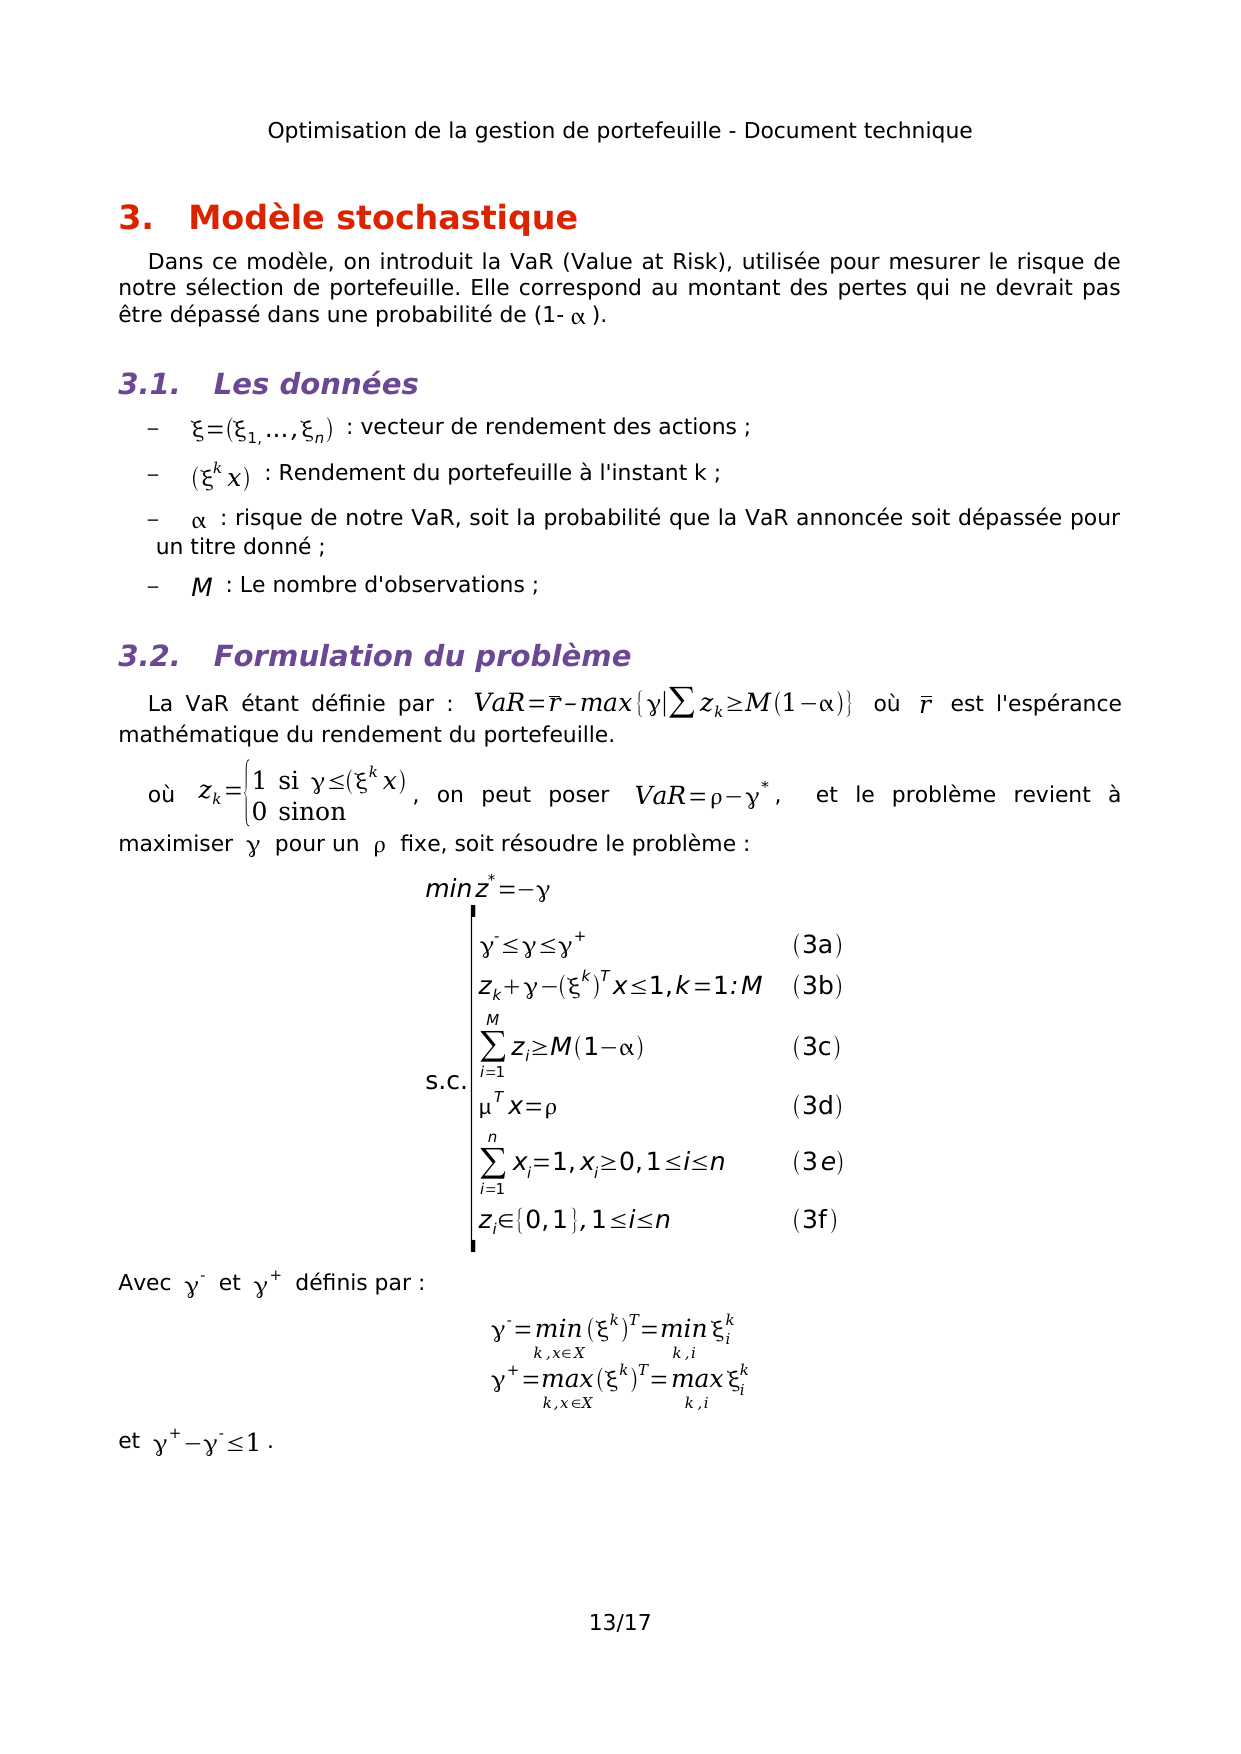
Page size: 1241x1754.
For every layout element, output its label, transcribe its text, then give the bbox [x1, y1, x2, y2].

text Dans ce modèle, on introduit la VaR (Value at Risk), utilisée pour mesurer le risque de notre sélection de portefeuille. Elle correspond au montant des pertes qui ne devrait pas être dépassé dans une probabilité de (1-). [118, 249, 1122, 329]
list : Rendement du portefeuille à l'instant k ; [118, 459, 1122, 492]
subtitle Modèle stochastique [118, 198, 1122, 237]
list : vecteur de rendement des actions ; [118, 413, 1122, 447]
subtitle Formulation du problème [118, 640, 1122, 674]
list : Le nombre d'observations ; [118, 572, 1122, 602]
subtitle Les données [118, 367, 1122, 401]
text Avec et définis par : [118, 1267, 1122, 1299]
text et . [118, 1424, 1122, 1457]
list : risque de notre VaR, soit la probabilité que la VaR annoncée soit dépassée pour un titre donné ; [118, 505, 1122, 560]
text où , on peut poser , et le problème revient à maximiser pour un fixe, soit résoudre le problème : [118, 760, 1122, 858]
text La VaR étant définie par : où est l'espérance mathématique du rendement du portefeuille. [118, 686, 1122, 747]
